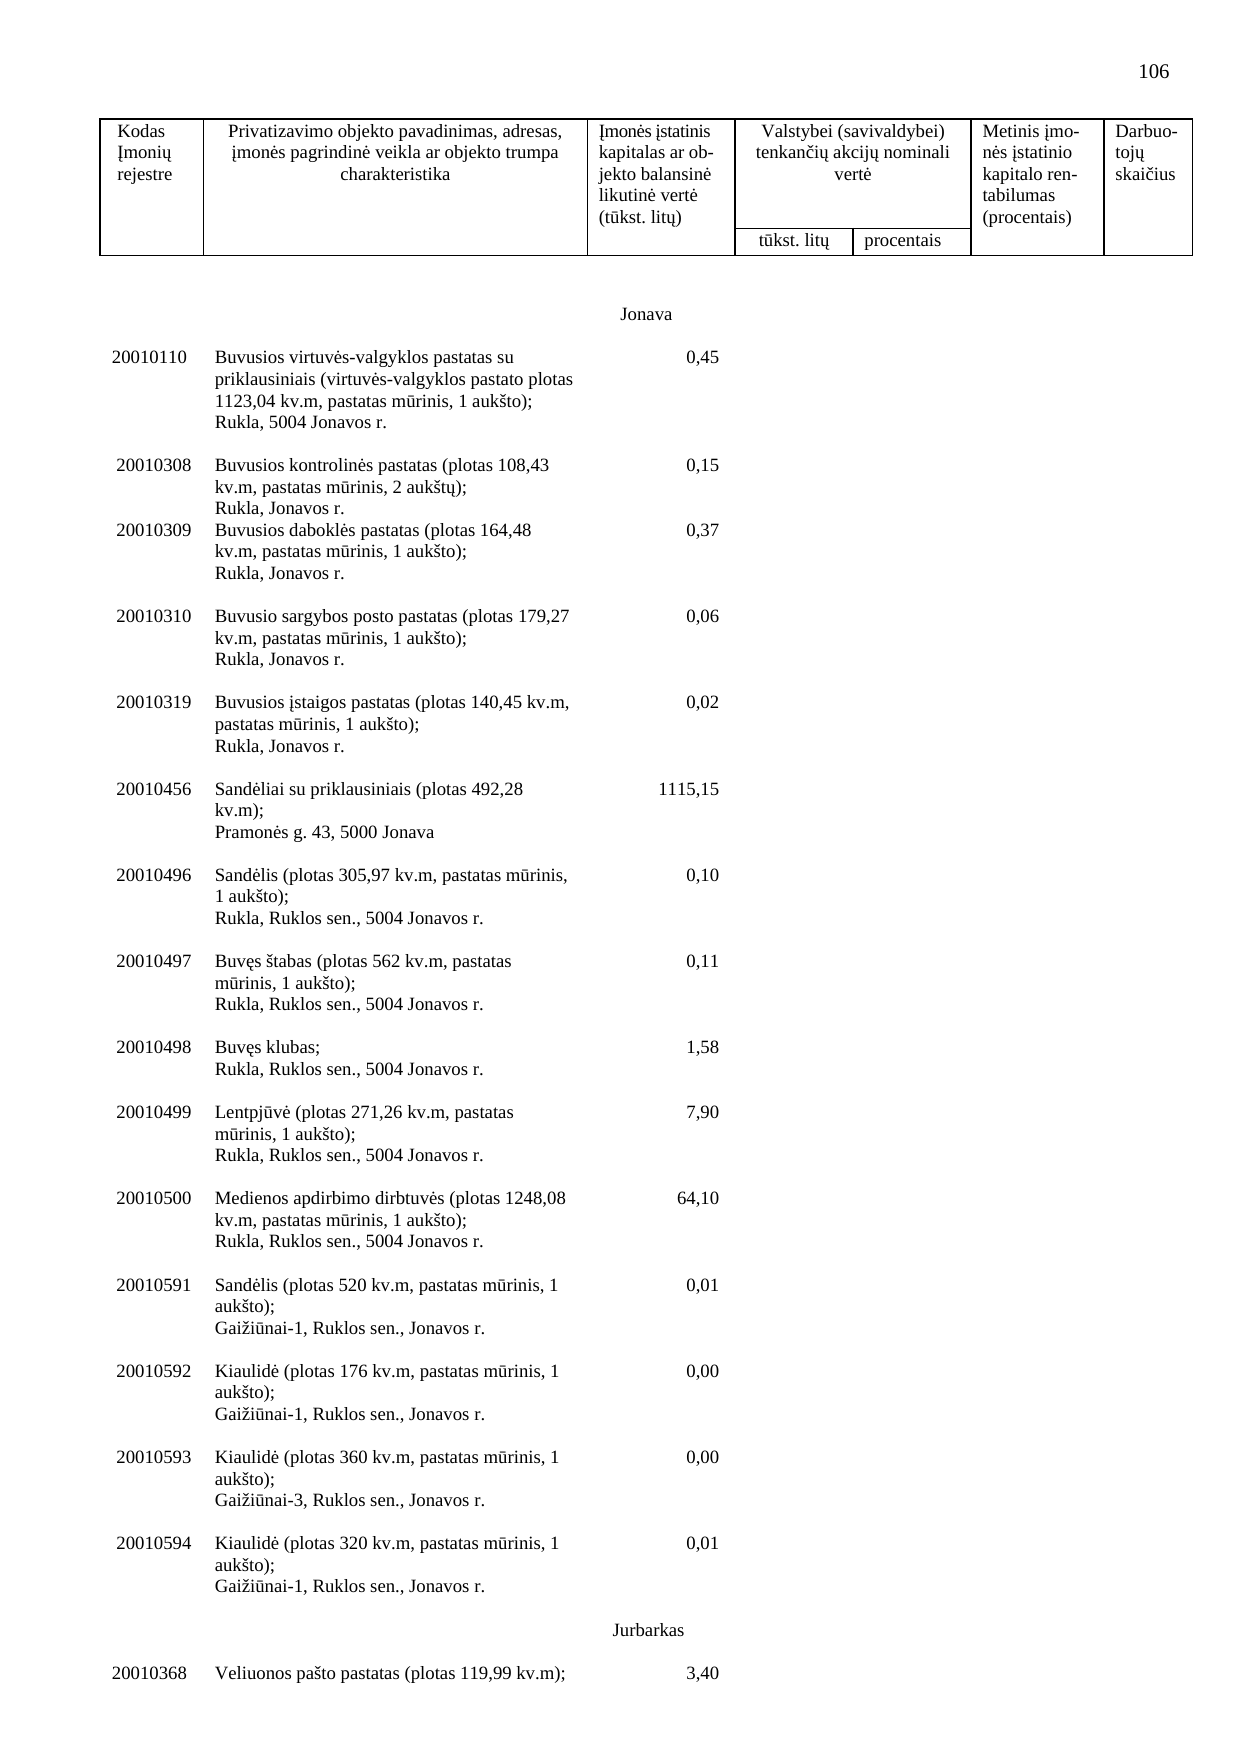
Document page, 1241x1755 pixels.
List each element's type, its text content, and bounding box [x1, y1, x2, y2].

table_cell Kiaulidė (plotas 176 kv.m, pastatas mūrinis, 1 aukšto); Gaižiūnai-1, Ruklos sen., Jonavos r. [203, 1360, 587, 1446]
table_cell 20010309 [100, 519, 203, 605]
table_cell [101, 228, 203, 254]
table_cell [735, 454, 853, 519]
table_header Kodas Įmonių rejestre [101, 120, 203, 227]
table_cell Sandėlis (plotas 305,97 kv.m, pastatas mūrinis, 1 aukšto); Rukla, Ruklos sen., 5004 Jonavos r. [203, 864, 587, 950]
table_cell [971, 1101, 1104, 1187]
table_cell [853, 864, 971, 950]
table_cell Kiaulidė (plotas 360 kv.m, pastatas mūrinis, 1 aukšto); Gaižiūnai-3, Ruklos sen., Jonavos r. [203, 1446, 587, 1532]
table_cell [735, 1187, 853, 1273]
table_cell [735, 1532, 853, 1618]
table_cell [1104, 950, 1192, 1036]
table_cell [735, 1036, 853, 1101]
table_cell [853, 256, 971, 282]
table_cell [971, 605, 1104, 691]
table_cell [971, 256, 1104, 282]
table_cell [853, 1036, 971, 1101]
table_cell [735, 1360, 853, 1446]
table_cell [1104, 519, 1192, 605]
table_cell 20010368 [100, 1662, 203, 1687]
table_header Metinis įmo-nės įstatinio kapitalo ren-tabilumas (procentais) [972, 120, 1103, 227]
table_cell 0,45 [587, 346, 735, 454]
table_cell Lentpjūvė (plotas 271,26 kv.m, pastatas mūrinis, 1 aukšto); Rukla, Ruklos sen., 5004 Jonavos r. [203, 1101, 587, 1187]
table_cell [971, 691, 1104, 778]
table_cell [204, 228, 587, 254]
table_cell [971, 1036, 1104, 1101]
table_cell 0,37 [587, 519, 735, 605]
table_cell 20010310 [100, 605, 203, 691]
table_cell [1104, 1274, 1192, 1360]
table_header Darbuo-tojų skaičius [1105, 120, 1192, 227]
table_cell [971, 282, 1104, 303]
table_cell [735, 282, 853, 303]
table_cell 0,06 [587, 605, 735, 691]
table_cell 20010500 [100, 1187, 203, 1273]
table_cell 0,01 [587, 1532, 735, 1618]
table_cell Buvusios kontrolinės pastatas (plotas 108,43 kv.m, pastatas mūrinis, 2 aukštų); Rukla, Jonavos r. [203, 454, 587, 519]
table_cell [853, 1101, 971, 1187]
table_cell procentais [854, 229, 970, 254]
table_cell [971, 1662, 1104, 1687]
table_cell 0,01 [587, 1274, 735, 1360]
table_cell [853, 1360, 971, 1446]
table_cell Medienos apdirbimo dirbtuvės (plotas 1248,08 kv.m, pastatas mūrinis, 1 aukšto); Rukla, Ruklos sen., 5004 Jonavos r. [203, 1187, 587, 1273]
table_cell 0,15 [587, 454, 735, 519]
table_cell [853, 454, 971, 519]
table_cell [1104, 1101, 1192, 1187]
table_cell 1115,15 [587, 778, 735, 864]
table_cell [100, 282, 203, 303]
table_cell [100, 256, 203, 282]
table_cell [972, 228, 1103, 254]
table_cell Buvusios įstaigos pastatas (plotas 140,45 kv.m, pastatas mūrinis, 1 aukšto); Rukla, Jonavos r. [203, 691, 587, 778]
table_cell Buvęs štabas (plotas 562 kv.m, pastatas mūrinis, 1 aukšto); Rukla, Ruklos sen., 5004 Jonavos r. [203, 950, 587, 1036]
table_cell 0,02 [587, 691, 735, 778]
table_cell [735, 346, 853, 454]
table_cell 20010499 [100, 1101, 203, 1187]
table_cell [1104, 1187, 1192, 1273]
table_cell [971, 346, 1104, 454]
table_cell Jurbarkas [100, 1619, 1192, 1662]
table_cell [1104, 864, 1192, 950]
table_cell [1104, 1360, 1192, 1446]
table_cell [735, 1101, 853, 1187]
table_cell [971, 519, 1104, 605]
table_cell [1104, 346, 1192, 454]
table_cell 64,10 [587, 1187, 735, 1273]
table_cell [971, 1187, 1104, 1273]
table_cell 0,00 [587, 1446, 735, 1532]
table_cell [735, 605, 853, 691]
table_cell [1104, 778, 1192, 864]
table_cell Kiaulidė (plotas 320 kv.m, pastatas mūrinis, 1 aukšto); Gaižiūnai-1, Ruklos sen., Jonavos r. [203, 1532, 587, 1618]
table_cell [853, 691, 971, 778]
table_cell 0,00 [587, 1360, 735, 1446]
table_cell [1104, 605, 1192, 691]
table_cell [1104, 1446, 1192, 1532]
table_cell [853, 950, 971, 1036]
table_header Įmonės įstatinis kapitalas ar ob-jekto balansinė likutinė vertė (tūkst. litų) [588, 120, 734, 227]
table_cell 20010496 [100, 864, 203, 950]
table_cell Sandėlis (plotas 520 kv.m, pastatas mūrinis, 1 aukšto); Gaižiūnai-1, Ruklos sen., Jonavos r. [203, 1274, 587, 1360]
table_cell 20010592 [100, 1360, 203, 1446]
table_cell [853, 519, 971, 605]
table_cell 20010594 [100, 1532, 203, 1618]
table_cell [853, 778, 971, 864]
table_cell [853, 282, 971, 303]
table_cell [203, 282, 587, 303]
table_cell [853, 1446, 971, 1532]
table_cell [735, 864, 853, 950]
table_cell [735, 691, 853, 778]
table_cell 20010593 [100, 1446, 203, 1532]
table_cell 1,58 [587, 1036, 735, 1101]
table_cell Sandėliai su priklausiniais (plotas 492,28 kv.m); Pramonės g. 43, 5000 Jonava [203, 778, 587, 864]
table_header Privatizavimo objekto pavadinimas, adresas, įmonės pagrindinė veikla ar objekto trumpa charakteristika [204, 120, 587, 227]
table_cell [1104, 1532, 1192, 1618]
table_cell 20010456 [100, 778, 203, 864]
table_cell [735, 950, 853, 1036]
table_cell [971, 1360, 1104, 1446]
table_cell [735, 778, 853, 864]
table_cell [971, 1274, 1104, 1360]
table_cell 0,10 [587, 864, 735, 950]
table_header Valstybei (savivaldybei) tenkančių akcijų nominali vertė [736, 120, 970, 227]
table_cell 20010308 [100, 454, 203, 519]
table_cell [971, 454, 1104, 519]
table_cell [1104, 1036, 1192, 1101]
table_cell [1104, 1662, 1192, 1687]
table_cell 7,90 [587, 1101, 735, 1187]
table_cell [853, 1187, 971, 1273]
table_cell [1105, 228, 1192, 254]
table_cell [1104, 691, 1192, 778]
table_cell [1104, 256, 1192, 282]
table_cell [588, 228, 734, 254]
table_cell [735, 519, 853, 605]
table_cell 20010497 [100, 950, 203, 1036]
table_cell [735, 1662, 853, 1687]
table_cell 0,11 [587, 950, 735, 1036]
table_cell [735, 1446, 853, 1532]
table_cell Buvęs klubas; Rukla, Ruklos sen., 5004 Jonavos r. [203, 1036, 587, 1101]
table_cell Buvusios daboklės pastatas (plotas 164,48 kv.m, pastatas mūrinis, 1 aukšto); Rukla, Jonavos r. [203, 519, 587, 605]
table_cell Jonava [100, 303, 1192, 346]
table_cell [853, 1662, 971, 1687]
table_cell [735, 256, 853, 282]
table_cell Buvusios virtuvės-valgyklos pastatas su priklausiniais (virtuvės-valgyklos pastato plotas 1123,04 kv.m, pastatas mūrinis, 1 aukšto); Rukla, 5004 Jonavos r. [203, 346, 587, 454]
table_cell [971, 1446, 1104, 1532]
table_cell [971, 864, 1104, 950]
table_cell 20010319 [100, 691, 203, 778]
table_cell [853, 1532, 971, 1618]
table_cell Veliuonos pašto pastatas (plotas 119,99 kv.m); [203, 1662, 587, 1687]
table_cell [971, 778, 1104, 864]
table_cell [853, 605, 971, 691]
table_cell [971, 950, 1104, 1036]
table_cell [203, 256, 587, 282]
table_cell 20010498 [100, 1036, 203, 1101]
table_cell tūkst. litų [736, 229, 852, 254]
table_cell [853, 1274, 971, 1360]
table_cell [971, 1532, 1104, 1618]
table_cell [1104, 282, 1192, 303]
table_cell [587, 256, 735, 282]
table_cell [735, 1274, 853, 1360]
table_cell 3,40 [587, 1662, 735, 1687]
table_cell Buvusio sargybos posto pastatas (plotas 179,27 kv.m, pastatas mūrinis, 1 aukšto); Rukla, Jonavos r. [203, 605, 587, 691]
table_cell 20010591 [100, 1274, 203, 1360]
table_cell [853, 346, 971, 454]
table_cell 20010110 [100, 346, 203, 454]
table_cell [587, 282, 735, 303]
table_cell [1104, 454, 1192, 519]
